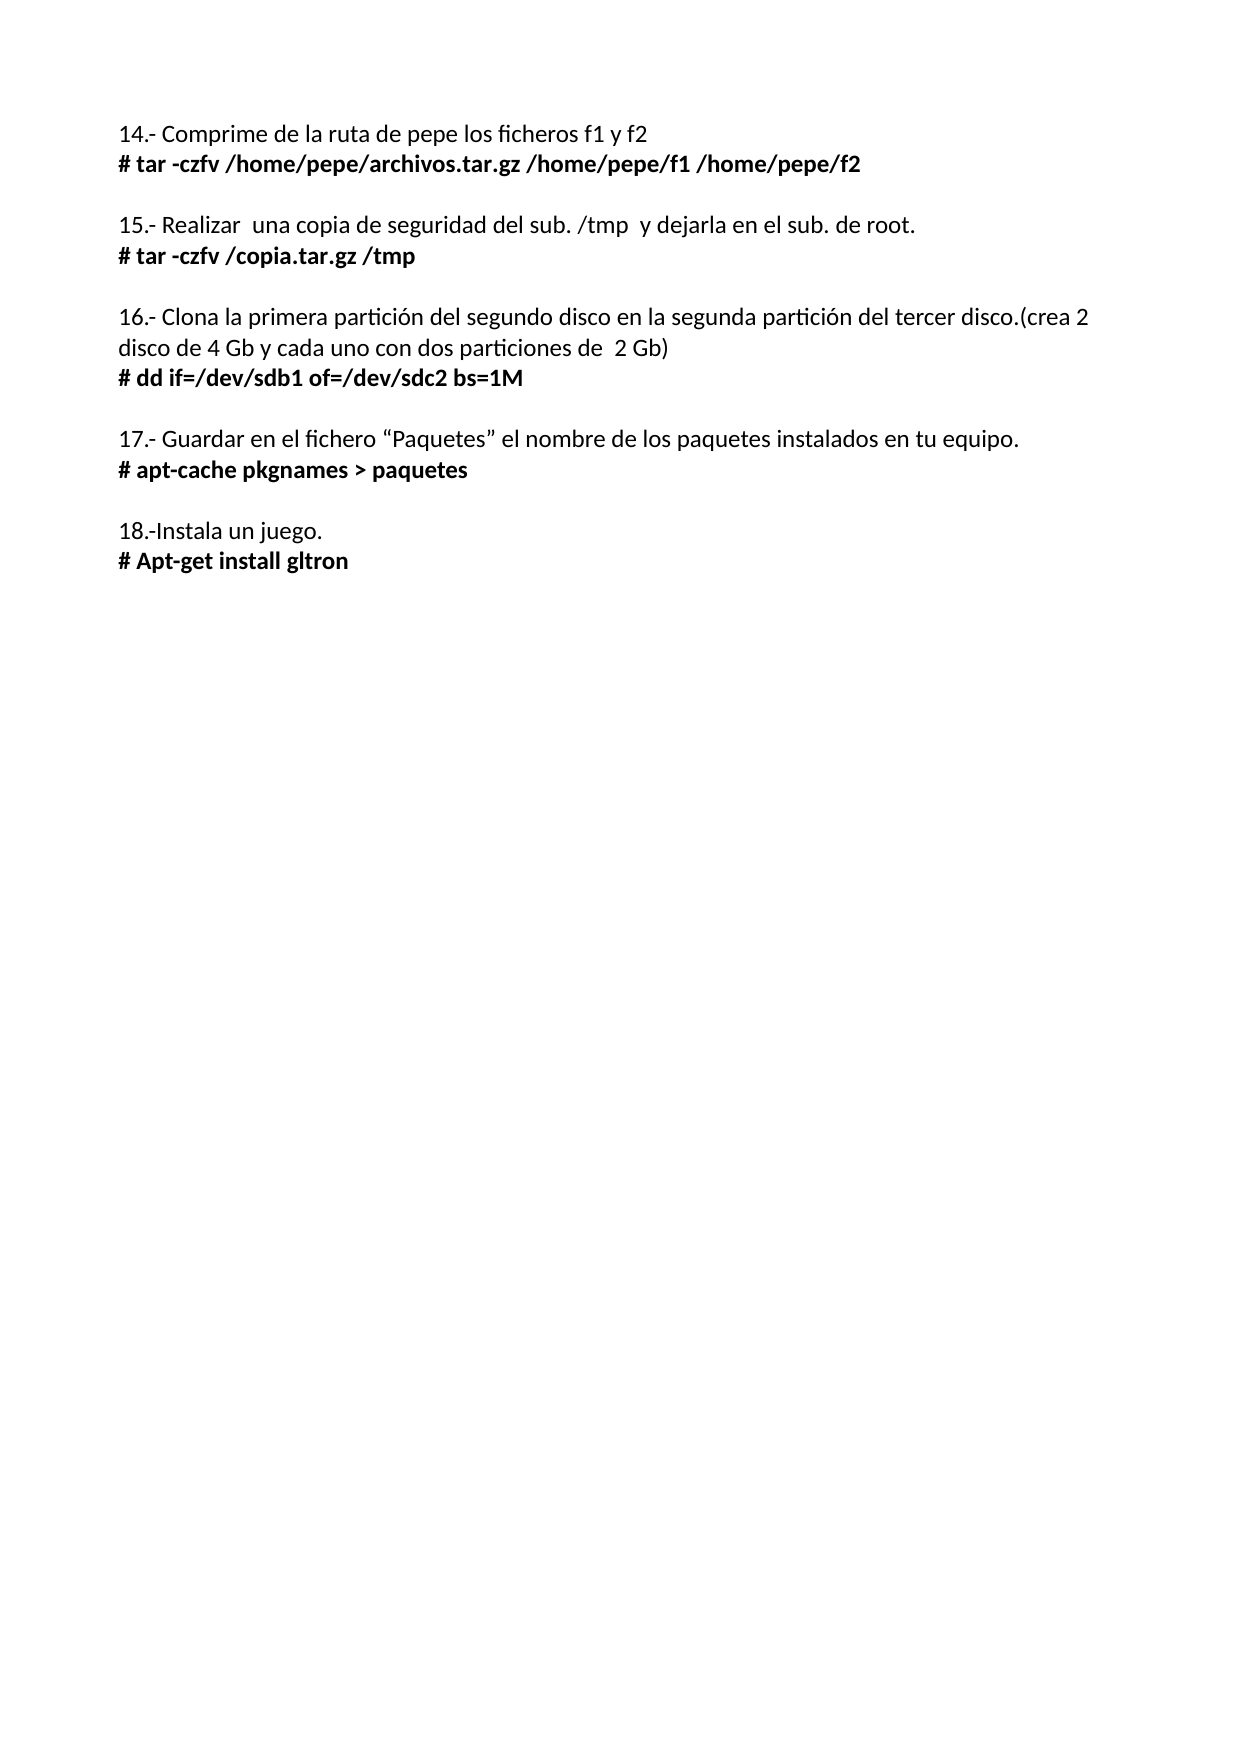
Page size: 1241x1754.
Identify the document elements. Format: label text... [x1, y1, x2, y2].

text # tar -czfv /copia.tar.gz /tmp [118, 240, 1122, 271]
text 16.- Clona la primera partición del segundo disco en la segunda partición del tercer disco.(crea 2 disco de 4 Gb y cada uno con dos particiones de 2 Gb) [118, 301, 1122, 362]
text # dd if=/dev/sdb1 of=/dev/sdc2 bs=1M [118, 362, 1122, 393]
text # apt-cache pkgnames > paquetes [118, 454, 1122, 484]
text 17.- Guardar en el fichero “Paquetes” el nombre de los paquetes instalados en tu equipo. [118, 423, 1122, 454]
text 18.-Instala un juego. [118, 515, 1122, 545]
text # tar -czfv /home/pepe/archivos.tar.gz /home/pepe/f1 /home/pepe/f2 [118, 149, 1122, 210]
text 15.- Realizar una copia de seguridad del sub. /tmp y dejarla en el sub. de root. [118, 210, 1122, 240]
text # Apt-get install gltron [118, 545, 1122, 576]
text 14.- Comprime de la ruta de pepe los ficheros f1 y f2 [118, 118, 1122, 149]
